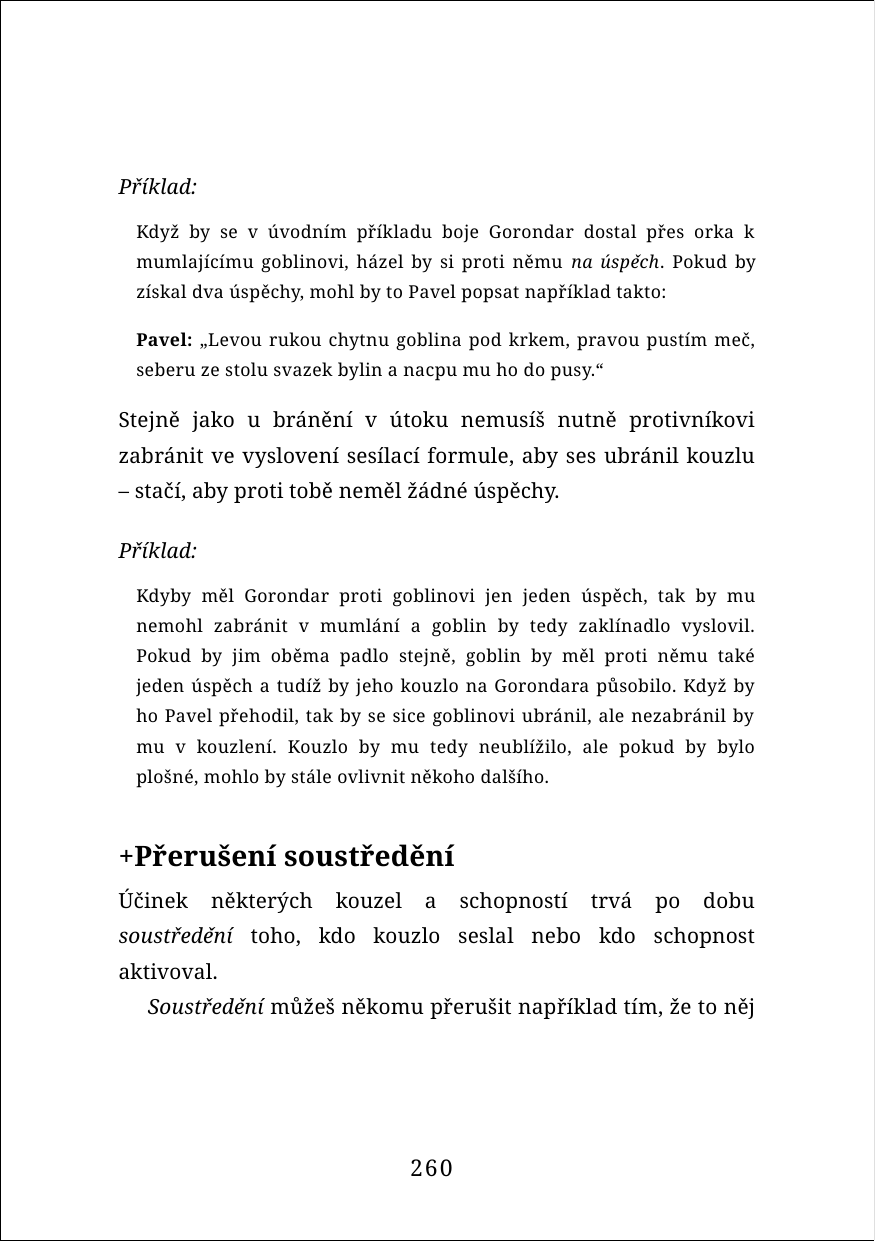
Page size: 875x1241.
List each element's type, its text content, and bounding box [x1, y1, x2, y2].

text Kdyby měl Gorondar proti goblinovi jen jeden úspěch, tak by mu nemohl zabránit v mumlání a goblin by tedy zaklínadlo vyslovil. Pokud by jim oběma padlo stejně, goblin by měl proti němu také jeden úspěch a tudíž by jeho kouzlo na Gorondara působilo. Když by ho Pavel přehodil, tak by se sice goblinovi ubránil, ale nezabránil by mu v kouzlení. Kouzlo by mu tedy neublížilo, ale pokud by bylo plošné, mohlo by stále ovlivnit někoho dalšího. [136, 583, 756, 788]
text Stejně jako u bránění v útoku nemusíš nutně protivníkovi zabránit ve vyslovení sesílací formule, aby ses ubránil kouzlu – stačí, aby proti tobě neměl žádné úspěchy. [118, 406, 756, 505]
subtitle +Přerušení soustředění [118, 836, 756, 874]
text Příklad: [118, 172, 756, 200]
text Příklad: [118, 536, 756, 564]
text Pavel: „Levou rukou chytnu goblina pod krkem, pravou pustím meč, seberu ze stolu svazek bylin a nacpu mu ho do pusy.“ [136, 327, 756, 382]
text Když by se v úvodním příkladu boje Gorondar dostal přes orka k mumlajícímu goblinovi, házel by si proti němu na úspěch. Pokud by získal dva úspěchy, mohl by to Pavel popsat například takto: [136, 219, 756, 304]
text Účinek některých kouzel a schopností trvá po dobu soustředění toho, kdo kouzlo seslal nebo kdo schopnost aktivoval. Soustředění můžeš někomu přerušit například tím, že to něj [118, 886, 756, 1021]
